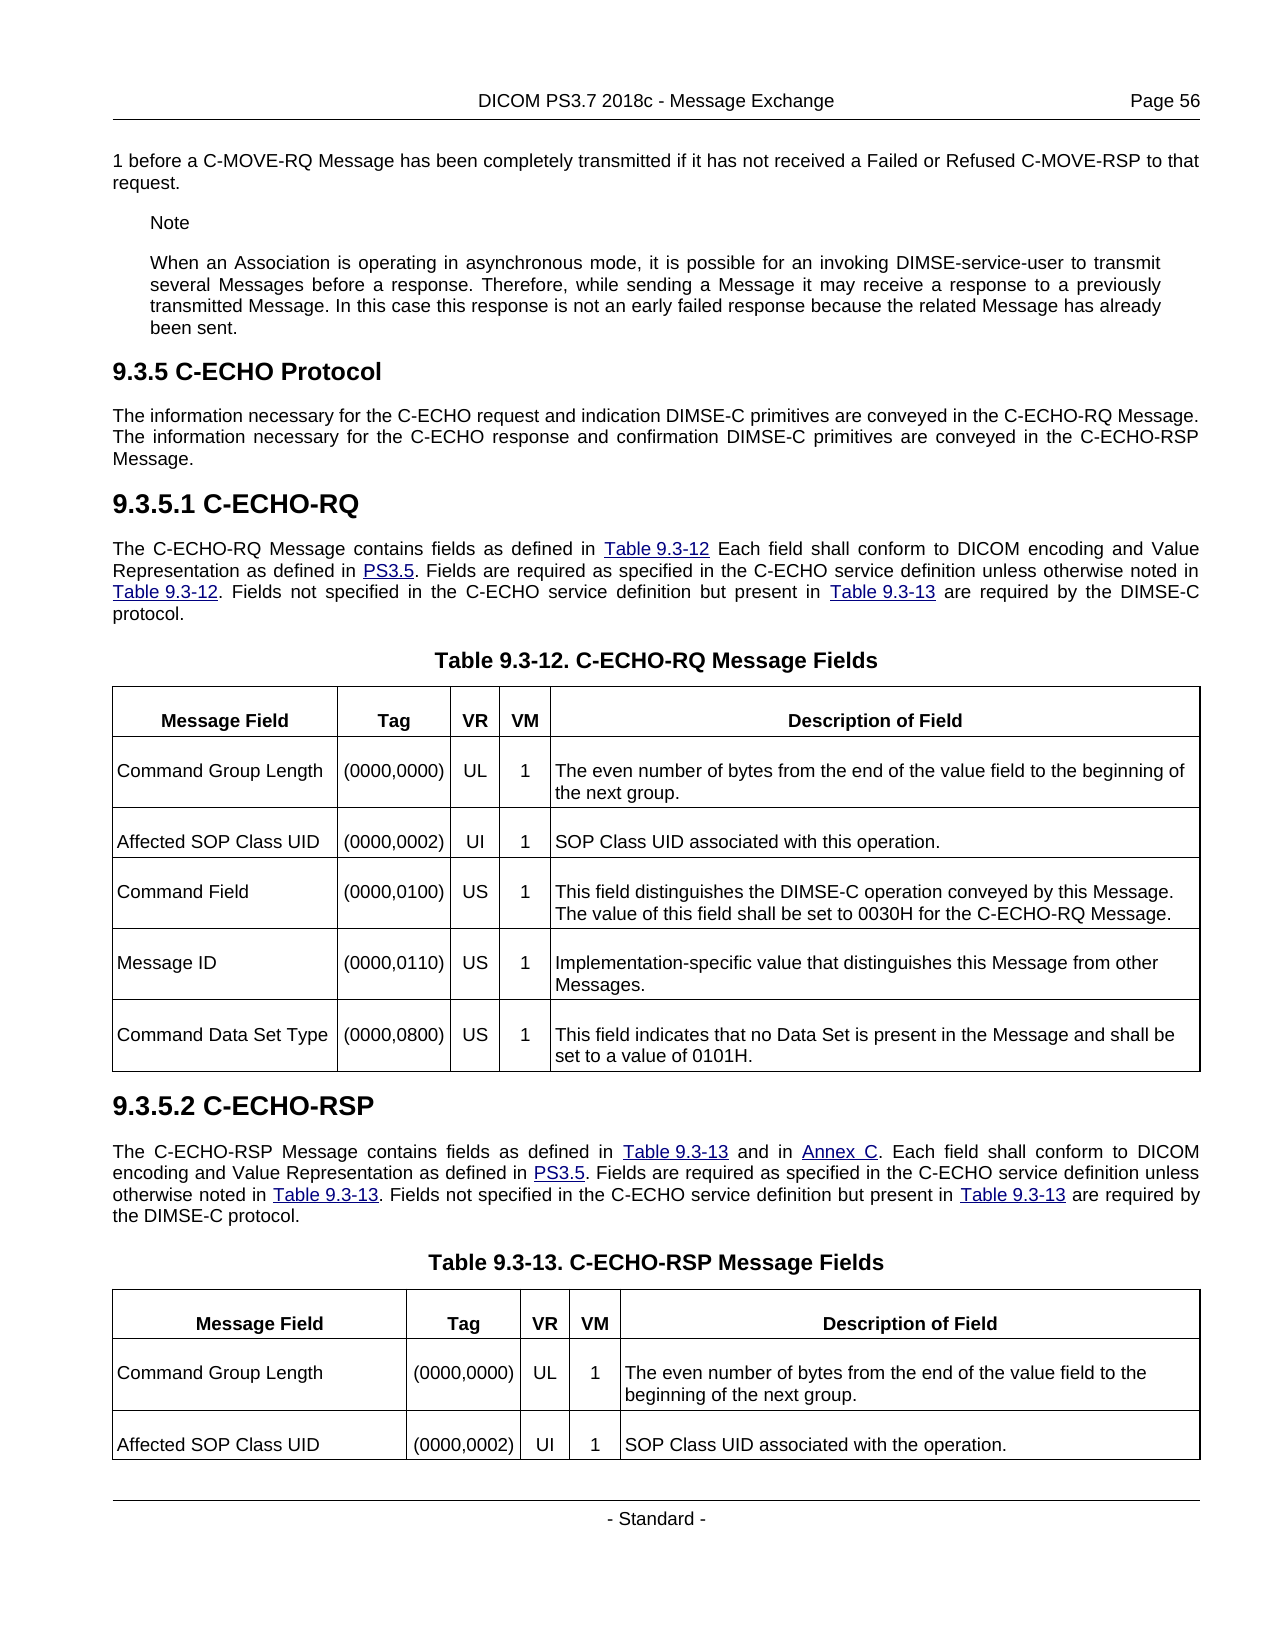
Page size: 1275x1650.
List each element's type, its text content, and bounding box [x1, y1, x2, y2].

text The information necessary for the C-ECHO request and indication DIMSE-C primitives are conveyed in the C-ECHO-RQ Message. The information necessary for the C-ECHO response and confirmation DIMSE-C primitives are conveyed in the C-ECHO-RSP Message. [112, 405, 1200, 469]
table_cell This field indicates that no Data Set is present in the Message and shall be set to a value of 0101H. [551, 1000, 1199, 1071]
table_cell SOP Class UID associated with this operation. [551, 808, 1199, 857]
table_cell UI [451, 808, 499, 857]
table_cell (0000,0800) [338, 1000, 450, 1071]
table_cell UL [451, 737, 499, 807]
table_cell Affected SOP Class UID [113, 1411, 406, 1459]
table_cell 1 [500, 929, 550, 999]
table_cell 1 [500, 737, 550, 807]
table_header VM [570, 1290, 620, 1338]
table_cell (0000,0000) [338, 737, 450, 807]
table_cell (0000,0110) [338, 929, 450, 999]
text The C-ECHO-RSP Message contains fields as defined in Table 9.3-13 and in Annex C. Each field shall conform to DICOM encoding and Value Representation as defined in PS3.5. Fields are required as specified in the C-ECHO service definition unless otherwise noted in Table 9.3-13. Fields not specified in the C-ECHO service definition but present in Table 9.3-13 are required by the DIMSE-C protocol. [112, 1140, 1200, 1227]
table_cell Implementation-specific value that distinguishes this Message from other Messages. [551, 929, 1199, 999]
table_cell 1 [570, 1411, 620, 1459]
table_cell SOP Class UID associated with the operation. [621, 1411, 1199, 1459]
table_header VR [451, 687, 499, 736]
table_cell UI [521, 1411, 569, 1459]
table_cell The even number of bytes from the end of the value field to the beginning of the next group. [621, 1339, 1199, 1409]
table_cell 1 [570, 1339, 620, 1409]
table_cell Command Group Length [113, 737, 337, 807]
table_header Tag [338, 687, 450, 736]
table_cell 1 [500, 858, 550, 928]
text Table 9.3-12. C-ECHO-RQ Message Fields [112, 647, 1200, 673]
table_cell US [451, 858, 499, 928]
table_cell Command Field [113, 858, 337, 928]
text Note [150, 212, 1162, 233]
table_cell Affected SOP Class UID [113, 808, 337, 857]
table_header VR [521, 1290, 569, 1338]
table_cell This field distinguishes the DIMSE-C operation conveyed by this Message. The value of this field shall be set to 0030H for the C-ECHO-RQ Message. [551, 858, 1199, 928]
table_header Description of Field [551, 687, 1199, 736]
table_cell (0000,0100) [338, 858, 450, 928]
table_cell Message ID [113, 929, 337, 999]
table_cell US [451, 1000, 499, 1071]
table_cell Command Data Set Type [113, 1000, 337, 1071]
text 9.3.5.2 C-ECHO-RSP [112, 1090, 1200, 1122]
table_cell (0000,0000) [407, 1339, 520, 1409]
table_header Message Field [113, 1290, 406, 1338]
table_cell Command Group Length [113, 1339, 406, 1409]
table_cell (0000,0002) [338, 808, 450, 857]
text 1 before a C-MOVE-RQ Message has been completely transmitted if it has not received a Failed or Refused C-MOVE-RSP to that request. [112, 150, 1200, 193]
text When an Association is operating in asynchronous mode, it is possible for an invoking DIMSE-service-user to transmit several Messages before a response. Therefore, while sending a Message it may receive a response to a previously transmitted Message. In this case this response is not an early failed response because the related Message has already been sent. [150, 252, 1162, 338]
table_cell The even number of bytes from the end of the value field to the beginning of the next group. [551, 737, 1199, 807]
table_cell 1 [500, 1000, 550, 1071]
text 9.3.5.1 C-ECHO-RQ [112, 488, 1200, 519]
table_header Message Field [113, 687, 337, 736]
text Table 9.3-13. C-ECHO-RSP Message Fields [112, 1249, 1200, 1275]
table_cell (0000,0002) [407, 1411, 520, 1459]
table_header Description of Field [621, 1290, 1199, 1338]
table_cell US [451, 929, 499, 999]
table_cell UL [521, 1339, 569, 1409]
text 9.3.5 C-ECHO Protocol [112, 357, 1200, 386]
table_cell 1 [500, 808, 550, 857]
table_header VM [500, 687, 550, 736]
table_header Tag [407, 1290, 520, 1338]
text The C-ECHO-RQ Message contains fields as defined in Table 9.3-12 Each field shall conform to DICOM encoding and Value Representation as defined in PS3.5. Fields are required as specified in the C-ECHO service definition unless otherwise noted in Table 9.3-12. Fields not specified in the C-ECHO service definition but present in Table 9.3-13 are required by the DIMSE-C protocol. [112, 538, 1200, 624]
